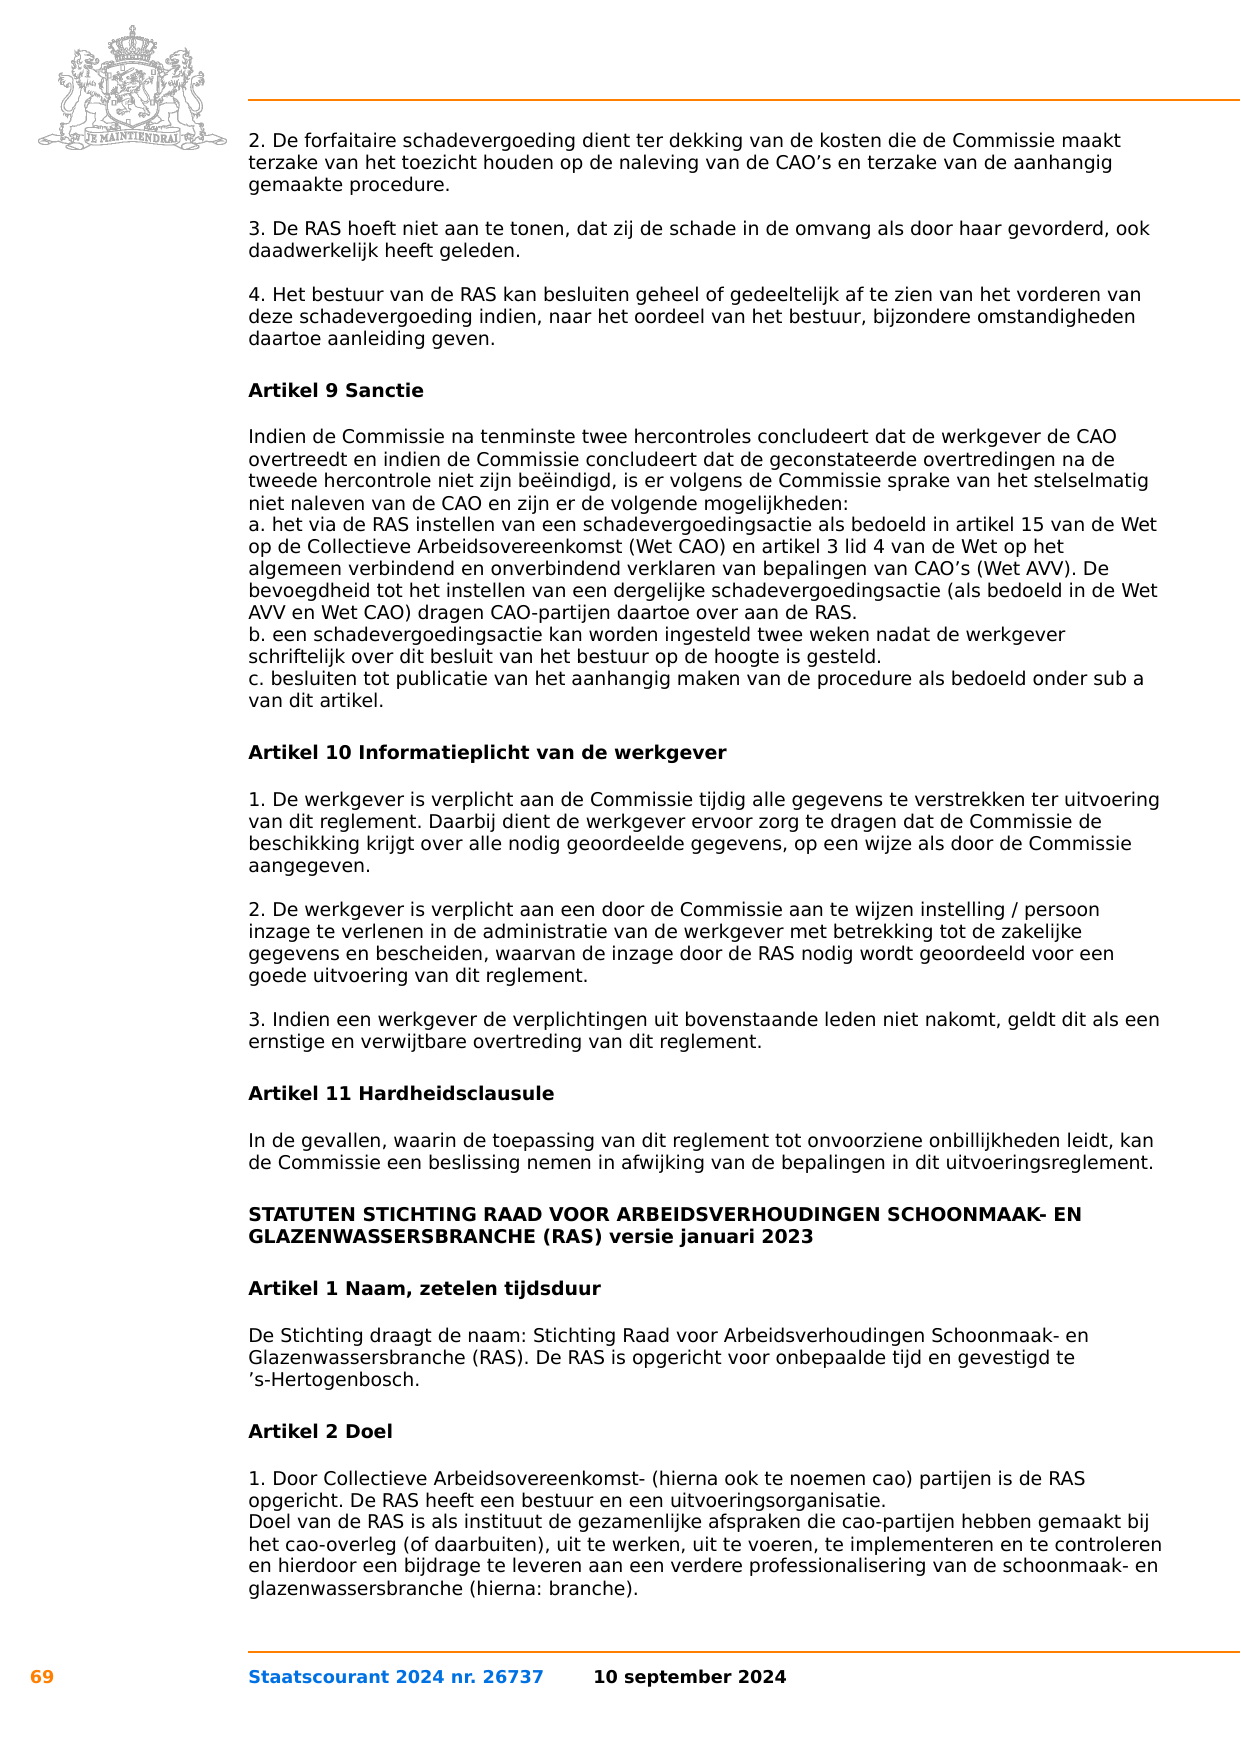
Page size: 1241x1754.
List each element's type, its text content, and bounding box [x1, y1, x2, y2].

text 2. De forfaitaire schadevergoeding dient ter dekking van de kosten die de Commissie maakt terzake van het toezicht houden op de naleving van de CAO’s en terzake van de aanhangig gemaakte procedure. [248, 130, 1163, 196]
picture [38, 25, 227, 150]
subtitle Artikel 2 Doel [248, 1421, 1163, 1442]
text 1. Door Collectieve Arbeidsovereenkomst- (hierna ook te noemen cao) partijen is de RAS opgericht. De RAS heeft een bestuur en een uitvoeringsorganisatie. [248, 1467, 1163, 1511]
subtitle Artikel 11 Hardheidsclausule [248, 1083, 1163, 1105]
text Doel van de RAS is als instituut de gezamenlijke afspraken die cao-partijen hebben gemaakt bij het cao-overleg (of daarbuiten), uit te werken, uit te voeren, te implementeren en te controleren en hierdoor een bijdrage te leveren aan een verdere professionalisering van de schoonmaak- en glazenwassersbranche (hierna: branche). [248, 1511, 1163, 1599]
text 3. Indien een werkgever de verplichtingen uit bovenstaande leden niet nakomt, geldt dit als een ernstige en verwijtbare overtreding van dit reglement. [248, 1009, 1163, 1053]
text 2. De werkgever is verplicht aan een door de Commissie aan te wijzen instelling / persoon inzage te verlenen in de administratie van de werkgever met betrekking tot de zakelijke gegevens en bescheiden, waarvan de inzage door de RAS nodig wordt geoordeeld voor een goede uitvoering van dit reglement. [248, 899, 1163, 987]
text b. een schadevergoedingsactie kan worden ingesteld twee weken nadat de werkgever schriftelijk over dit besluit van het bestuur op de hoogte is gesteld. [248, 624, 1163, 668]
subtitle Artikel 9 Sanctie [248, 379, 1163, 401]
text 3. De RAS hoeft niet aan te tonen, dat zij de schade in de omvang als door haar gevorderd, ook daadwerkelijk heeft geleden. [248, 218, 1163, 262]
subtitle Artikel 1 Naam, zetelen tijdsduur [248, 1278, 1163, 1299]
text De Stichting draagt de naam: Stichting Raad voor Arbeidsverhoudingen Schoonmaak- en Glazenwassersbranche (RAS). De RAS is opgericht voor onbepaalde tijd en gevestigd te ’s‑Hertogenbosch. [248, 1324, 1163, 1391]
text a. het via de RAS instellen van een schadevergoedingsactie als bedoeld in artikel 15 van de Wet op de Collectieve Arbeidsovereenkomst (Wet CAO) en artikel 3 lid 4 van de Wet op het algemeen verbindend en onverbindend verklaren van bepalingen van CAO’s (Wet AVV). De bevoegdheid tot het instellen van een dergelijke schadevergoedingsactie (als bedoeld in de Wet AVV en Wet CAO) dragen CAO-partijen daartoe over aan de RAS. [248, 514, 1163, 624]
text Indien de Commissie na tenminste twee hercontroles concludeert dat de werkgever de CAO overtreedt en indien de Commissie concludeert dat de geconstateerde overtredingen na de tweede hercontrole niet zijn beëindigd, is er volgens de Commissie sprake van het stelselmatig niet naleven van de CAO en zijn er de volgende mogelijkheden: [248, 426, 1163, 514]
subtitle Artikel 10 Informatieplicht van de werkgever [248, 742, 1163, 764]
subtitle STATUTEN STICHTING RAAD VOOR ARBEIDSVERHOUDINGEN SCHOONMAAK- EN GLAZENWASSERSBRANCHE (RAS) versie januari 2023 [248, 1204, 1163, 1248]
text 1. De werkgever is verplicht aan de Commissie tijdig alle gegevens te verstrekken ter uitvoering van dit reglement. Daarbij dient de werkgever ervoor zorg te dragen dat de Commissie de beschikking krijgt over alle nodig geoordeelde gegevens, op een wijze als door de Commissie aangegeven. [248, 789, 1163, 877]
text In de gevallen, waarin de toepassing van dit reglement tot onvoorziene onbillijkheden leidt, kan de Commissie een beslissing nemen in afwijking van de bepalingen in dit uitvoeringsreglement. [248, 1130, 1163, 1174]
text c. besluiten tot publicatie van het aanhangig maken van de procedure als bedoeld onder sub a van dit artikel. [248, 668, 1163, 712]
text 4. Het bestuur van de RAS kan besluiten geheel of gedeeltelijk af te zien van het vorderen van deze schadevergoeding indien, naar het oordeel van het bestuur, bijzondere omstandigheden daartoe aanleiding geven. [248, 283, 1163, 349]
